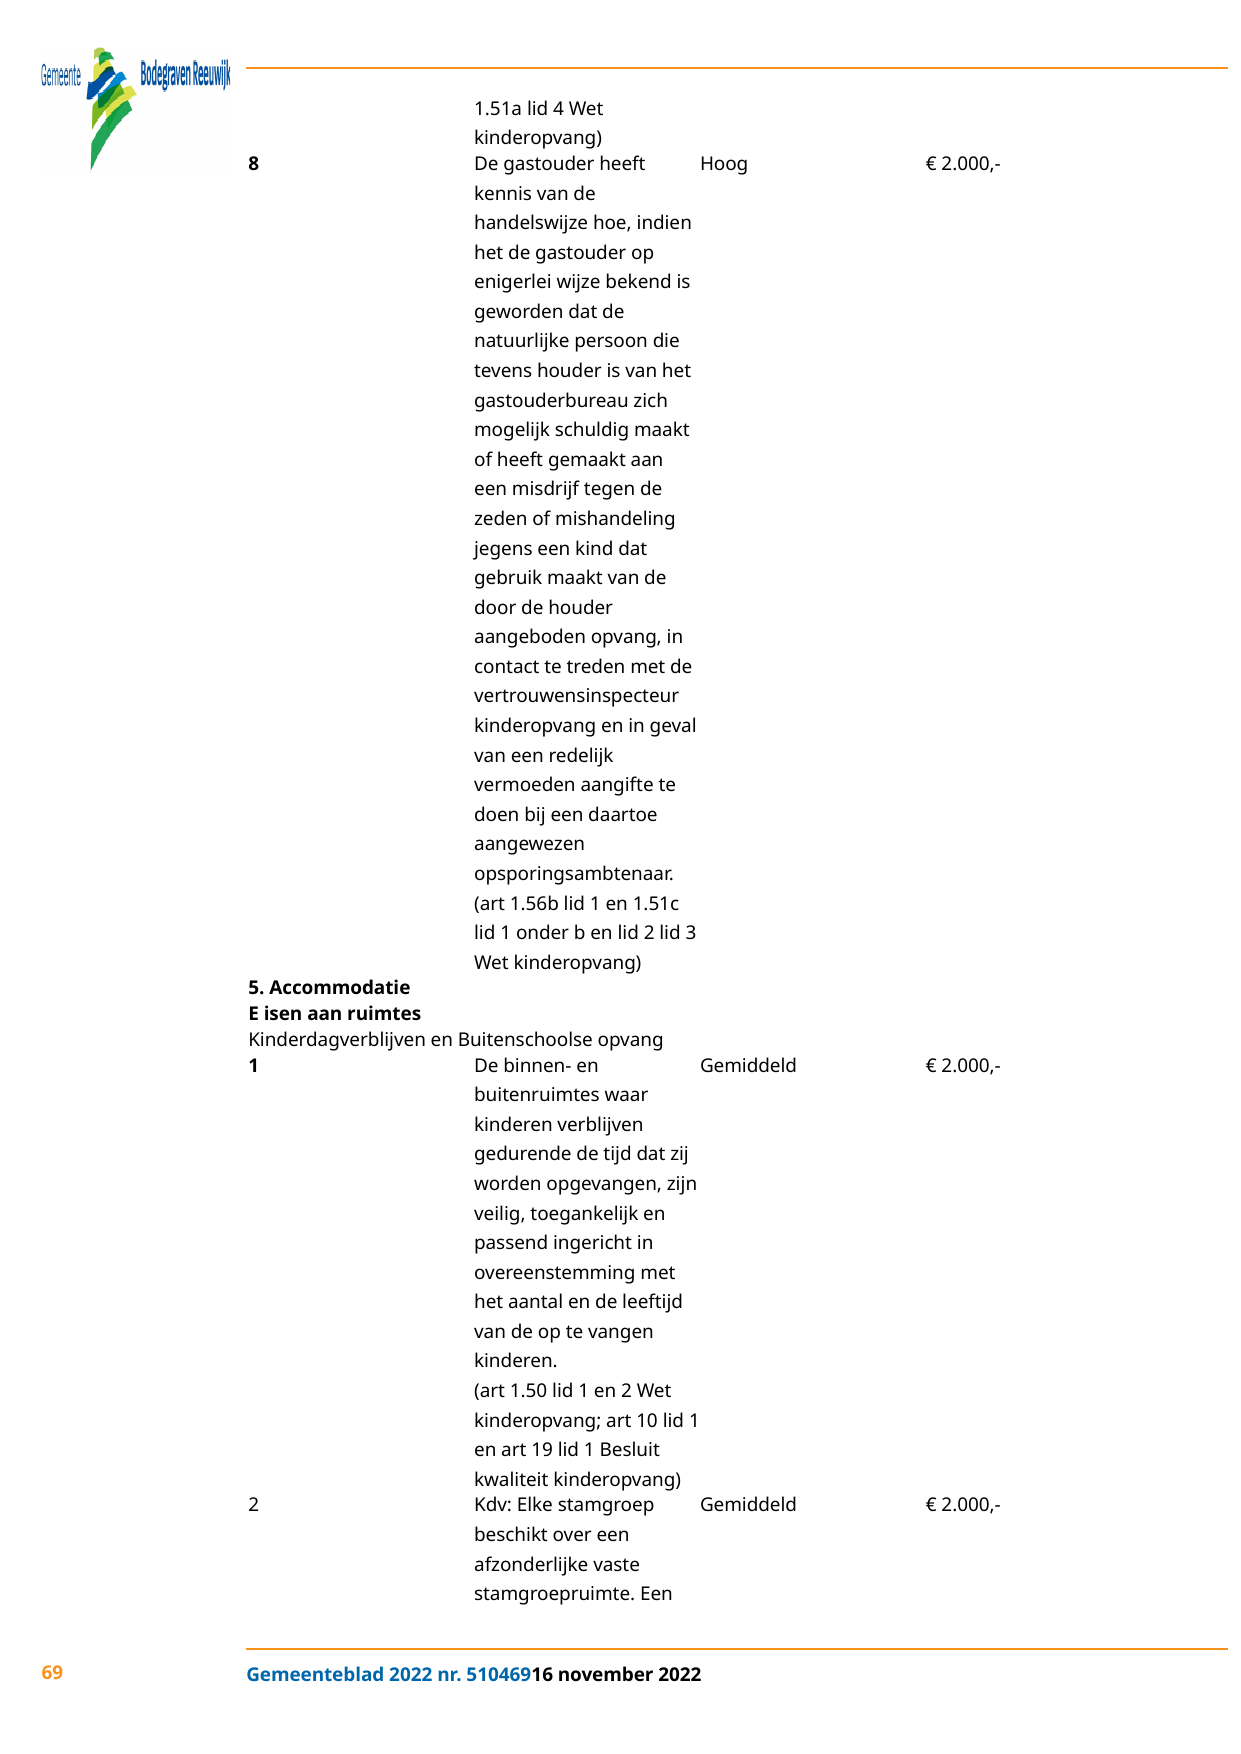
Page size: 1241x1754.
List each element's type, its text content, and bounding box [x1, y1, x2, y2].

table_cell Gemiddeld [700, 1492, 926, 1606]
table_cell Kinderdagverblijven en Buitenschoolse opvang [248, 1026, 700, 1052]
table_cell [926, 1026, 1152, 1052]
table_cell [700, 1000, 926, 1026]
table_cell [926, 1000, 1152, 1026]
table_cell Gemiddeld [700, 1052, 926, 1492]
table_cell [248, 95, 474, 150]
table_cell 2 [248, 1492, 474, 1606]
table_cell 1.51a lid 4 Wet kinderopvang) [474, 95, 700, 150]
table_cell 8 [248, 150, 474, 974]
table_cell [926, 975, 1152, 1000]
table_cell De gastouder heeft kennis van de handelswijze hoe, indien het de gastouder op enigerlei wijze bekend is geworden dat de natuurlijke persoon die tevens houder is van het gastouderbureau zich mogelijk schuldig maakt of heeft gemaakt aan een misdrijf tegen de zeden of mishandeling jegens een kind dat gebruik maakt van de door de houder aangeboden opvang, in contact te treden met de vertrouwensinspecteur kinderopvang en in geval van een redelijk vermoeden aangifte te doen bij een daartoe aangewezen opsporingsambtenaar. (art 1.56b lid 1 en 1.51c lid 1 onder b en lid 2 lid 3 Wet kinderopvang) [474, 150, 700, 974]
table_cell 5. Accommodatie [248, 975, 700, 1000]
table_cell € 2.000,- [926, 1492, 1152, 1606]
table_cell 1 [248, 1052, 474, 1492]
table_cell € 2.000,- [926, 150, 1152, 974]
table_cell € 2.000,- [926, 1052, 1152, 1492]
table_cell De binnen- en buitenruimtes waar kinderen verblijven gedurende de tijd dat zij worden opgevangen, zijn veilig, toegankelijk en passend ingericht in overeenstemming met het aantal en de leeftijd van de op te vangen kinderen. (art 1.50 lid 1 en 2 Wet kinderopvang; art 10 lid 1 en art 19 lid 1 Besluit kwaliteit kinderopvang) [474, 1052, 700, 1492]
table_cell [700, 1026, 926, 1052]
table_cell [700, 95, 926, 150]
picture [41, 47, 231, 172]
table_cell [926, 95, 1152, 150]
table_cell Kdv: Elke stamgroep beschikt over een afzonderlijke vaste stamgroepruimte. Een [474, 1492, 700, 1606]
table_cell E isen aan ruimtes [248, 1000, 700, 1026]
table_cell [700, 975, 926, 1000]
table_cell Hoog [700, 150, 926, 974]
